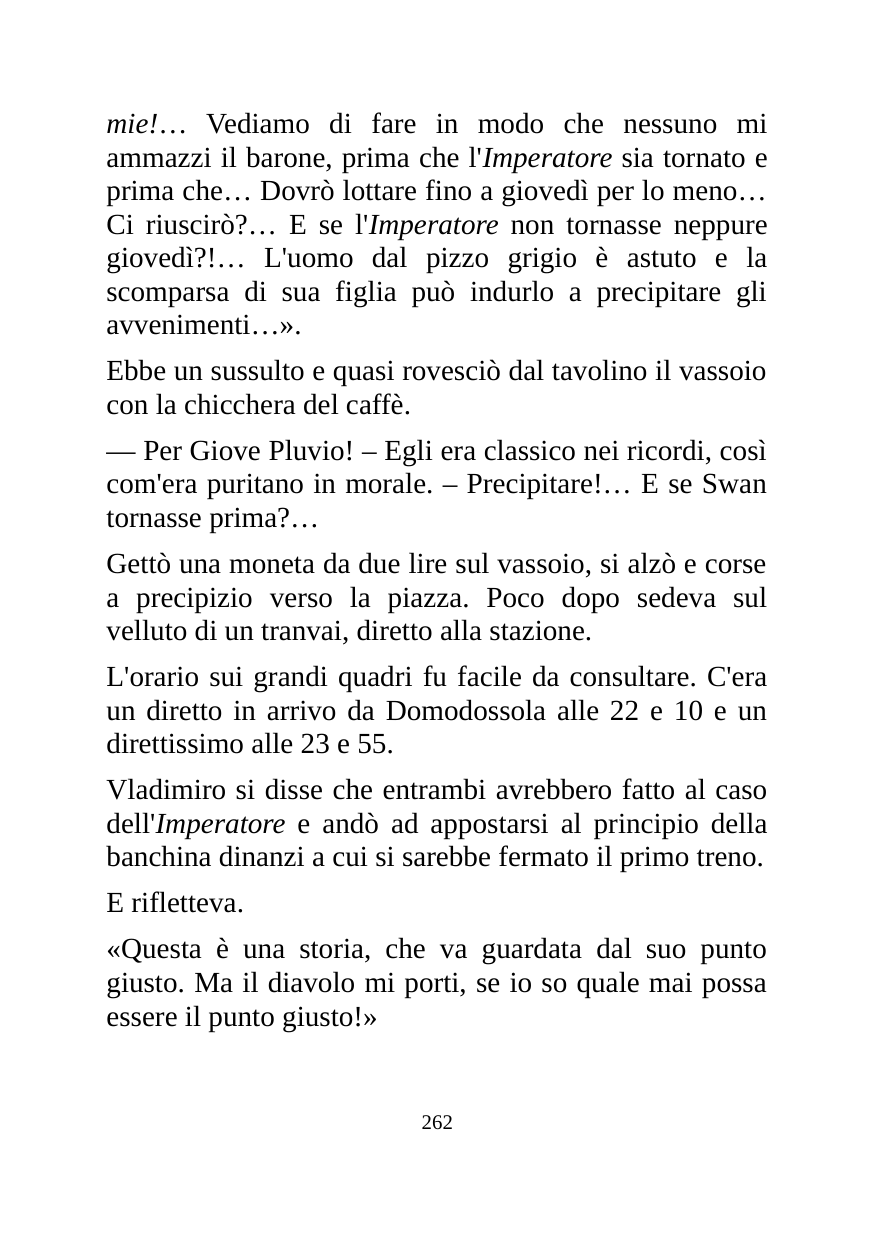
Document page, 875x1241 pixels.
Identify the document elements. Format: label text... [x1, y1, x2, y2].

text E rifletteva. [106, 886, 768, 919]
text mie!… Vediamo di fare in modo che nessuno mi ammazzi il barone, prima che l'Imperatore sia tornato e prima che… Dovrò lottare fino a giovedì per lo meno… Ci riuscirò?… E se l'Imperatore non tornasse neppure giovedì?!… L'uomo dal pizzo grigio è astuto e la scomparsa di sua figlia può indurlo a precipitare gli avvenimenti…». [106, 106, 768, 341]
text L'orario sui grandi quadri fu facile da consultare. C'era un diretto in arrivo da Domodossola alle 22 e 10 e un direttissimo alle 23 e 55. [106, 659, 768, 760]
text — Per Giove Pluvio! – Egli era classico nei ricordi, così com'era puritano in morale. – Precipitare!… E se Swan tornasse prima?… [106, 433, 768, 534]
text Ebbe un sussulto e quasi rovesciò dal tavolino il vassoio con la chicchera del caffè. [106, 353, 768, 421]
text Gettò una moneta da due lire sul vassoio, si alzò e corse a precipizio verso la piazza. Poco dopo sedeva sul velluto di un tranvai, diretto alla stazione. [106, 546, 768, 647]
text «Questa è una storia, che va guardata dal suo punto giusto. Ma il diavolo mi porti, se io so quale mai possa essere il punto giusto!» [106, 932, 768, 1032]
text Vladimiro si disse che entrambi avrebbero fatto al caso dell'Imperatore e andò ad appostarsi al principio della banchina dinanzi a cui si sarebbe fermato il primo treno. [106, 772, 768, 873]
